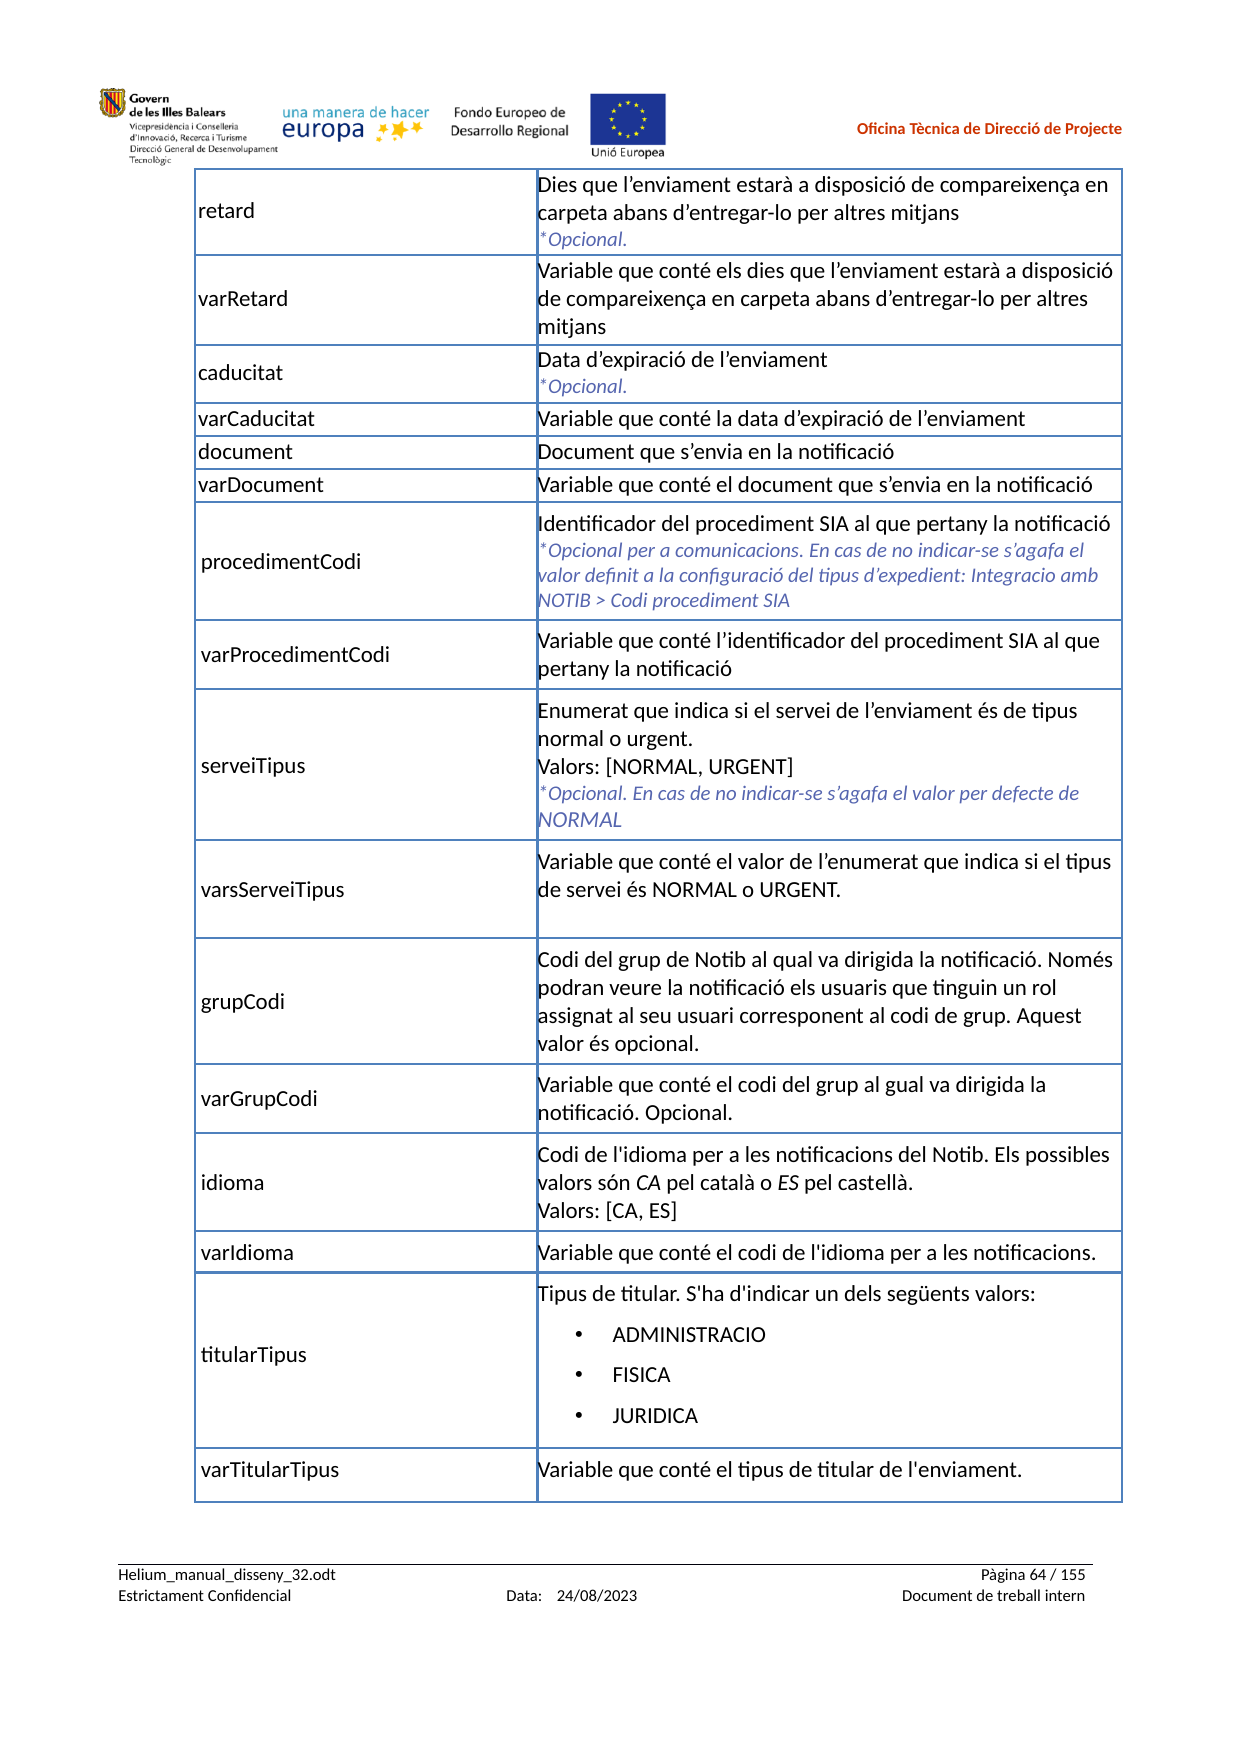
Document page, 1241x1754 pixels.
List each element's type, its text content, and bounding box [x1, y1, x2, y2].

table_cell varsServeiTipus [196, 841, 536, 937]
table_cell varIdioma [196, 1232, 536, 1271]
table_cell document [196, 437, 536, 468]
table_cell varCaducitat [196, 404, 536, 435]
table_cell retard [196, 170, 536, 254]
table_cell Document que s’envia en la notificació [539, 437, 1121, 468]
table_cell Enumerat que indica si el servei de l’enviament és de tipus normal o urgent. Valors: [NORMAL, URGENT] *Opcional. En cas de no indicar-se s’agafa el valor per defecte de NORMAL [539, 690, 1121, 839]
table_cell Variable que conté els dies que l’enviament estarà a disposició de compareixença en carpeta abans d’entregar-lo per altres mitjans [539, 256, 1121, 343]
table_cell Variable que conté el codi de l'idioma per a les notificacions. [539, 1232, 1121, 1271]
table_cell varTitularTipus [196, 1449, 536, 1501]
table_cell Dies que l’enviament estarà a disposició de compareixença en carpeta abans d’entregar-lo per altres mitjans *Opcional. [539, 170, 1121, 254]
table_cell varProcedimentCodi [196, 621, 536, 688]
table_cell Data d’expiració de l’enviament *Opcional. [539, 346, 1121, 402]
table_cell varDocument [196, 470, 536, 501]
table_cell Identificador del procediment SIA al que pertany la notificació *Opcional per a comunicacions. En cas de no indicar-se s’agafa el valor definit a la configuració del tipus d’expedient: Integracio amb NOTIB > Codi procediment SIA [539, 503, 1121, 619]
table_cell Variable que conté el document que s’envia en la notificació [539, 470, 1121, 501]
picture [99, 87, 668, 166]
table_cell procedimentCodi [196, 503, 536, 619]
table_cell titularTipus [196, 1274, 536, 1447]
table_cell Codi de l'idioma per a les notificacions del Notib. Els possibles valors són CA pel català o ES pel castellà. Valors: [CA, ES] [539, 1134, 1121, 1230]
table_cell varRetard [196, 256, 536, 343]
table_cell Tipus de titular. S'ha d'indicar un dels següents valors: ADMINISTRACIO FISICA JURIDICA [539, 1274, 1121, 1447]
table_cell idioma [196, 1134, 536, 1230]
table_cell Variable que conté el tipus de titular de l'enviament. [539, 1449, 1121, 1501]
table_cell Variable que conté el codi del grup al gual va dirigida la notificació. Opcional. [539, 1065, 1121, 1132]
table_cell Variable que conté l’identificador del procediment SIA al que pertany la notificació [539, 621, 1121, 688]
table_cell Codi del grup de Notib al qual va dirigida la notificació. Només podran veure la notificació els usuaris que tinguin un rol assignat al seu usuari corresponent al codi de grup. Aquest valor és opcional. [539, 939, 1121, 1063]
table_cell varGrupCodi [196, 1065, 536, 1132]
table_cell Variable que conté el valor de l’enumerat que indica si el tipus de servei és NORMAL o URGENT. [539, 841, 1121, 937]
table_cell serveiTipus [196, 690, 536, 839]
table_cell Variable que conté la data d’expiració de l’enviament [539, 404, 1121, 435]
table_cell caducitat [196, 346, 536, 402]
table_cell grupCodi [196, 939, 536, 1063]
